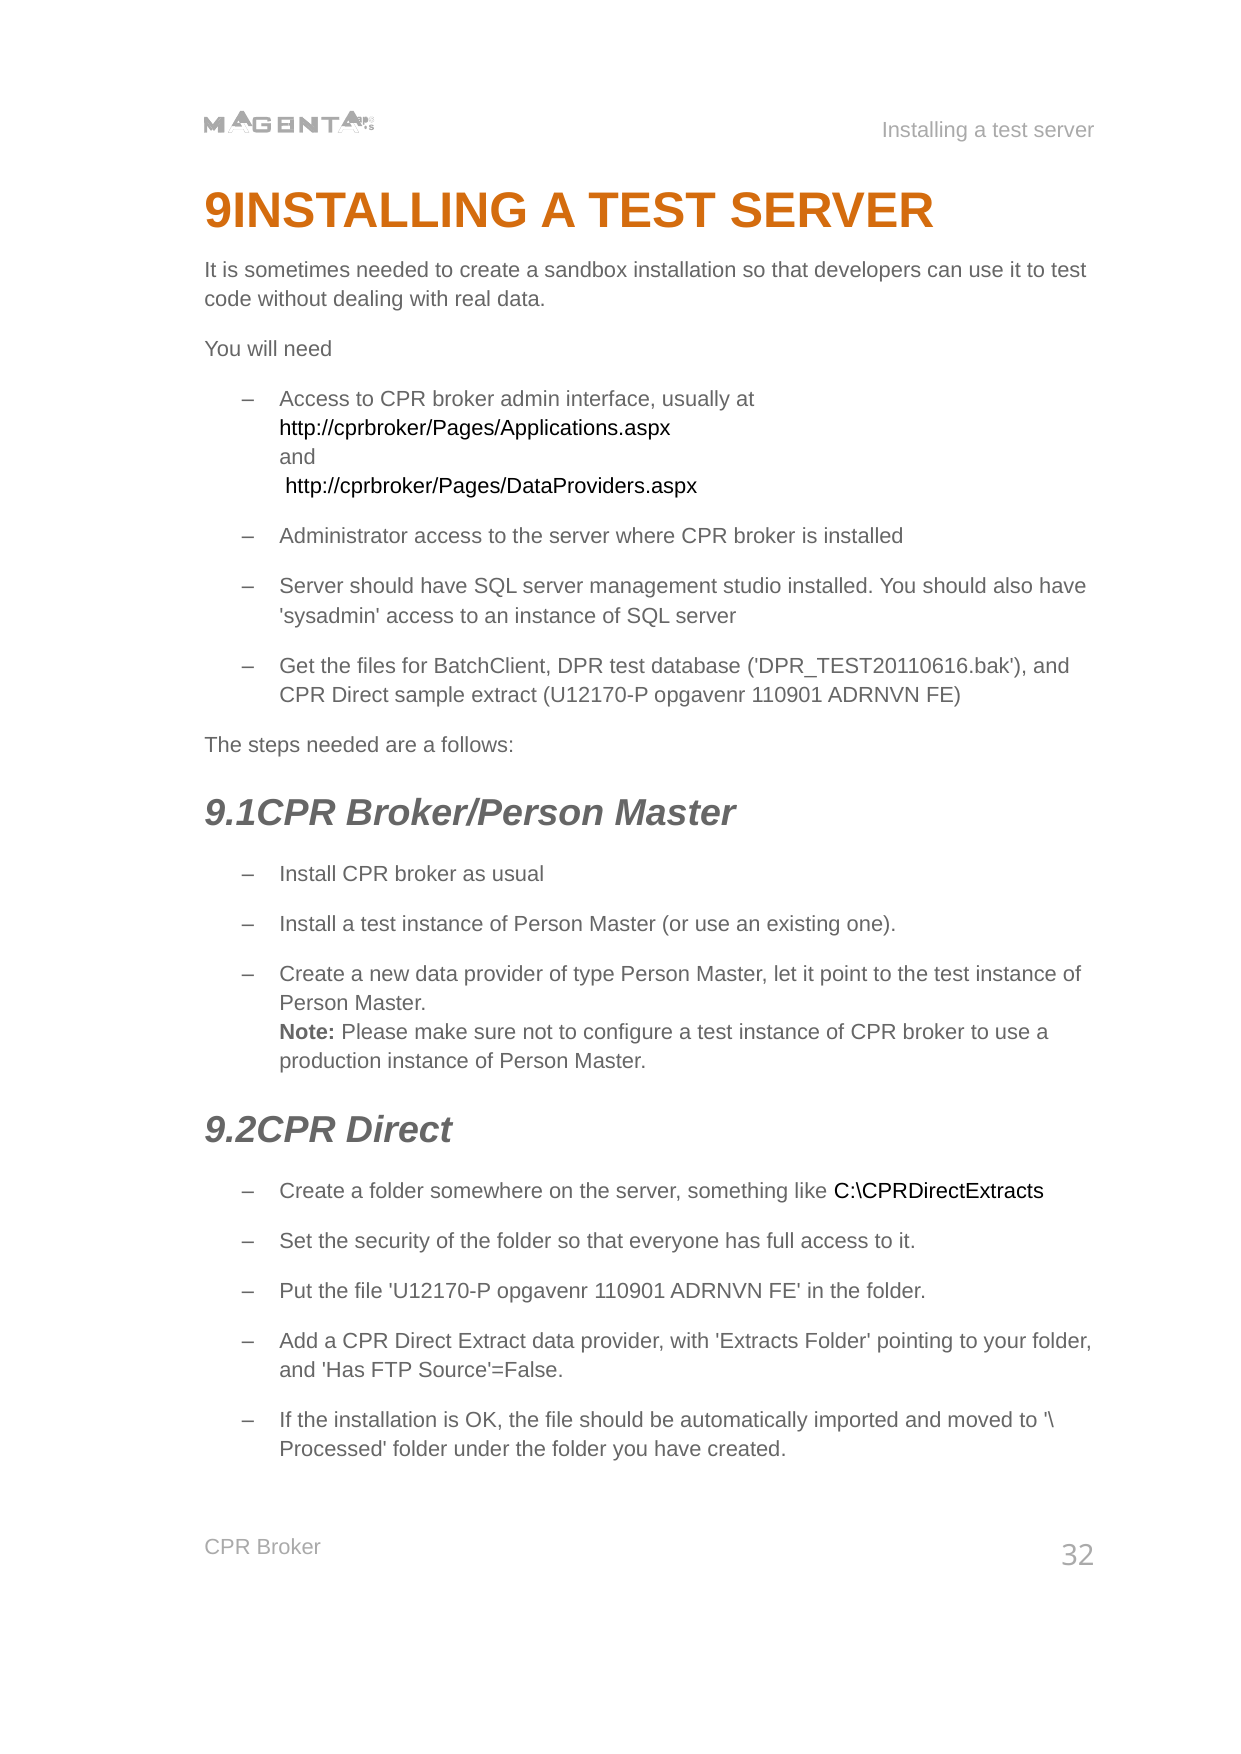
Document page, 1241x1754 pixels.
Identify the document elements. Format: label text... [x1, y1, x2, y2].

list Get the files for BatchClient, DPR test database ('DPR_TEST20110616.bak'), and CPR Direct sample extract (U12170-P opgavenr 110901 ADRNVN FE) [242, 650, 1094, 708]
subtitle CPR Broker/Person Master [204, 779, 1094, 837]
subtitle CPR Direct [204, 1096, 1094, 1154]
list Install CPR broker as usual [242, 858, 1094, 887]
list Add a CPR Direct Extract data provider, with 'Extracts Folder' pointing to your folder, and 'Has FTP Source'=False. [242, 1325, 1094, 1383]
text The steps needed are a follows: [204, 729, 1094, 758]
list Administrator access to the server where CPR broker is installed [242, 521, 1094, 550]
list Install a test instance of Person Master (or use an existing one). [242, 908, 1094, 937]
list Create a folder somewhere on the server, something like C:\CPRDirectExtracts [242, 1175, 1094, 1204]
list Server should have SQL server management studio installed. You should also have 'sysadmin' access to an instance of SQL server [242, 571, 1094, 629]
text It is sometimes needed to create a sandbox installation so that developers can use it to test code without dealing with real data. [204, 254, 1094, 312]
subtitle Installing a test server [204, 181, 1094, 239]
list Set the security of the folder so that everyone has full access to it. [242, 1225, 1094, 1254]
list Create a new data provider of type Person Master, let it point to the test instance of Person Master. Note: Please make sure not to configure a test instance of CPR broker to use a production instance of Person Master. [242, 958, 1094, 1075]
list Access to CPR broker admin interface, usually at http://cprbroker/Pages/Applications.aspx and http://cprbroker/Pages/DataProviders.aspx [242, 383, 1094, 500]
list Put the file 'U12170-P opgavenr 110901 ADRNVN FE' in the folder. [242, 1275, 1094, 1304]
text You will need [204, 333, 1094, 362]
list If the installation is OK, the file should be automatically imported and moved to '\Processed' folder under the folder you have created. [242, 1404, 1094, 1462]
